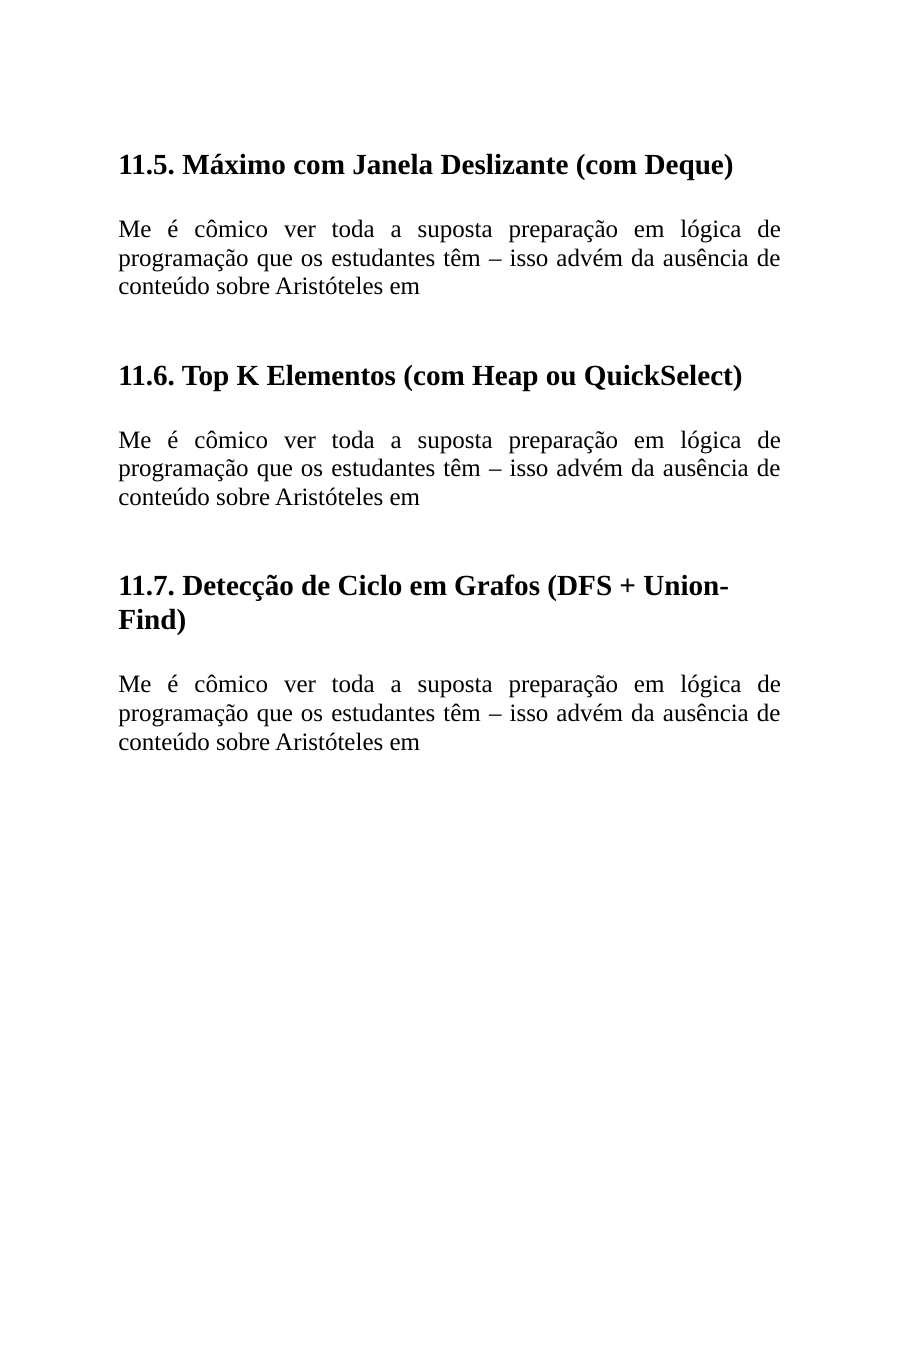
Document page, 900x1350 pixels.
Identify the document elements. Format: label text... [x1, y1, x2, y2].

text 11.7. Detecção de Ciclo em Grafos (DFS + Union-Find) [118, 568, 782, 636]
text Me é cômico ver toda a suposta preparação em lógica de programação que os estudantes têm – isso advém da ausência de conteúdo sobre Aristóteles em [118, 214, 782, 300]
text 11.5. Máximo com Janela Deslizante (com Deque) [118, 147, 782, 180]
text Me é cômico ver toda a suposta preparação em lógica de programação que os estudantes têm – isso advém da ausência de conteúdo sobre Aristóteles em [118, 425, 782, 511]
text Me é cômico ver toda a suposta preparação em lógica de programação que os estudantes têm – isso advém da ausência de conteúdo sobre Aristóteles em [118, 669, 782, 755]
text 11.6. Top K Elementos (com Heap ou QuickSelect) [118, 358, 782, 391]
